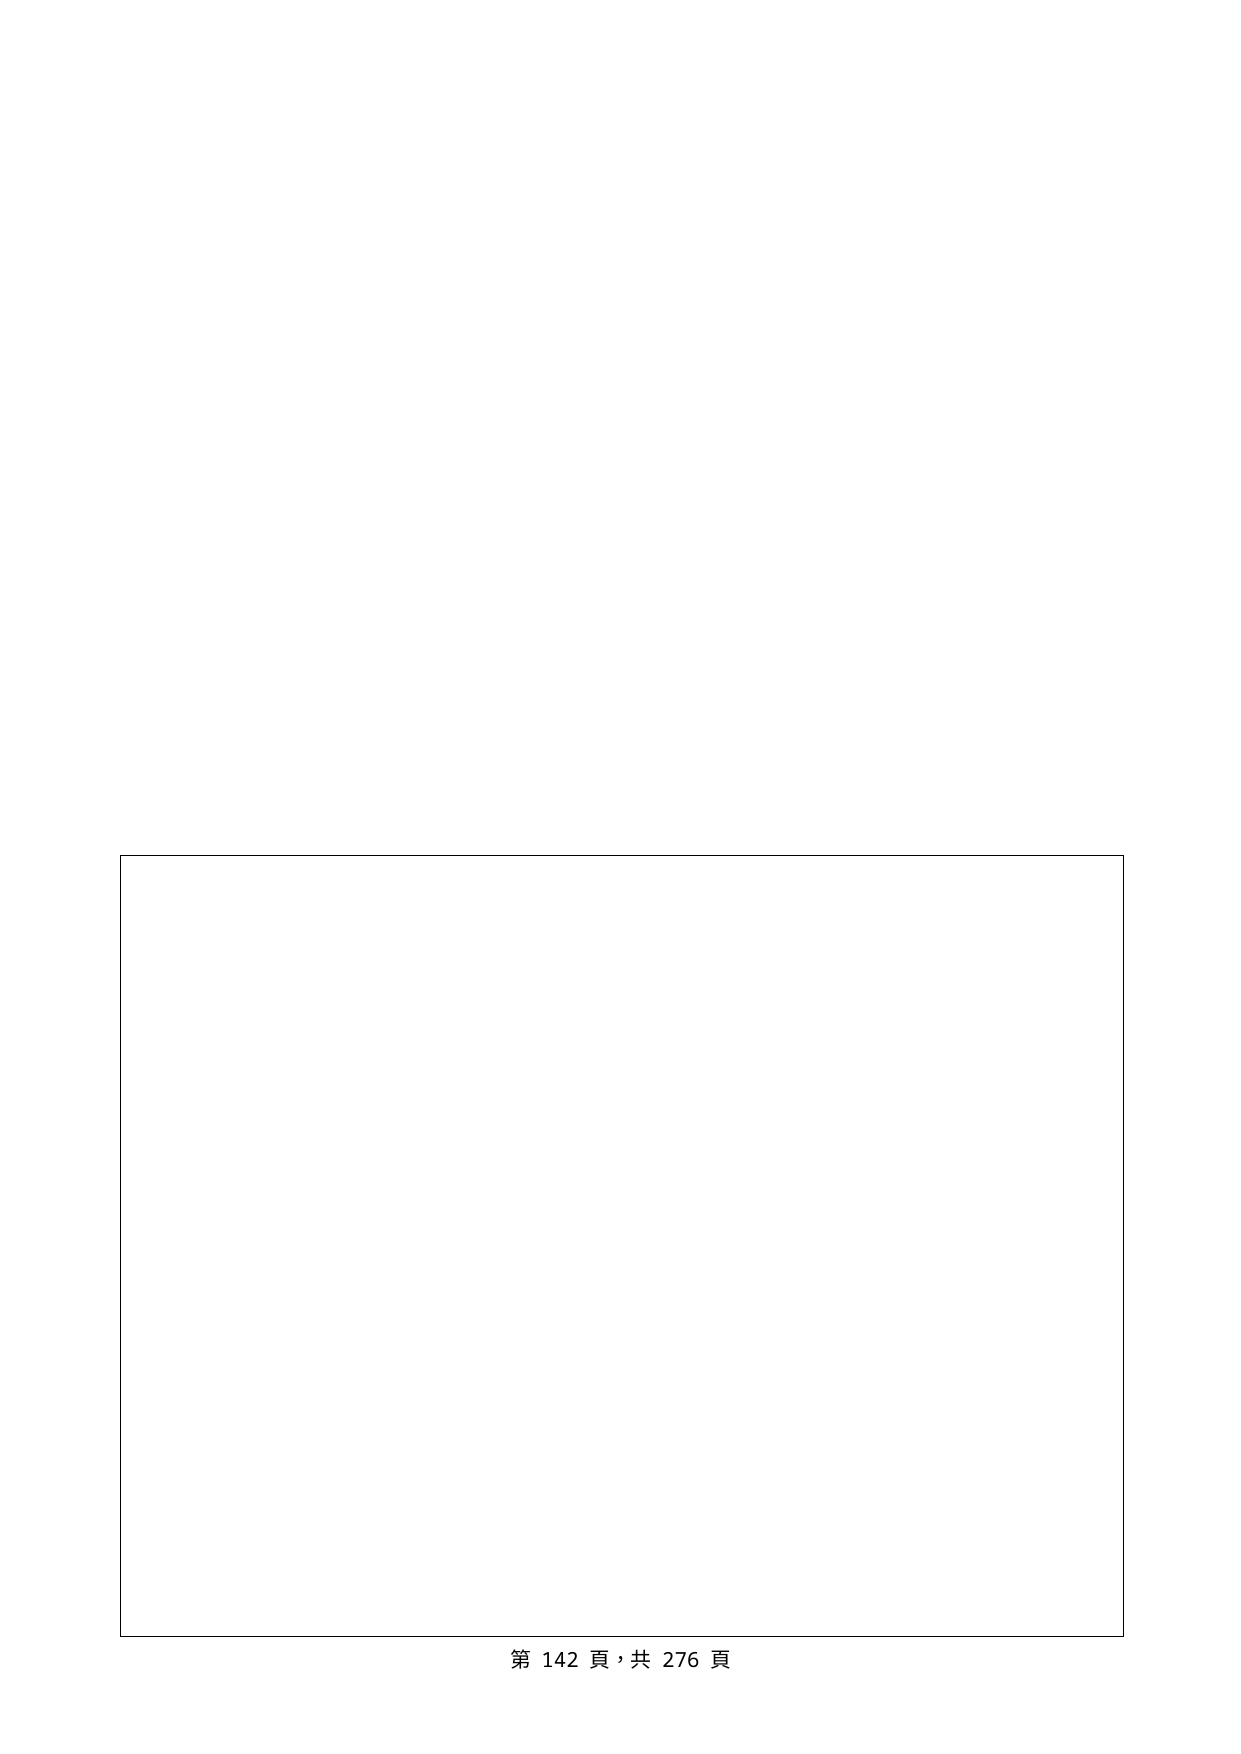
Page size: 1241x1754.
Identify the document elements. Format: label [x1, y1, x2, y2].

table_cell [121, 856, 1123, 1636]
